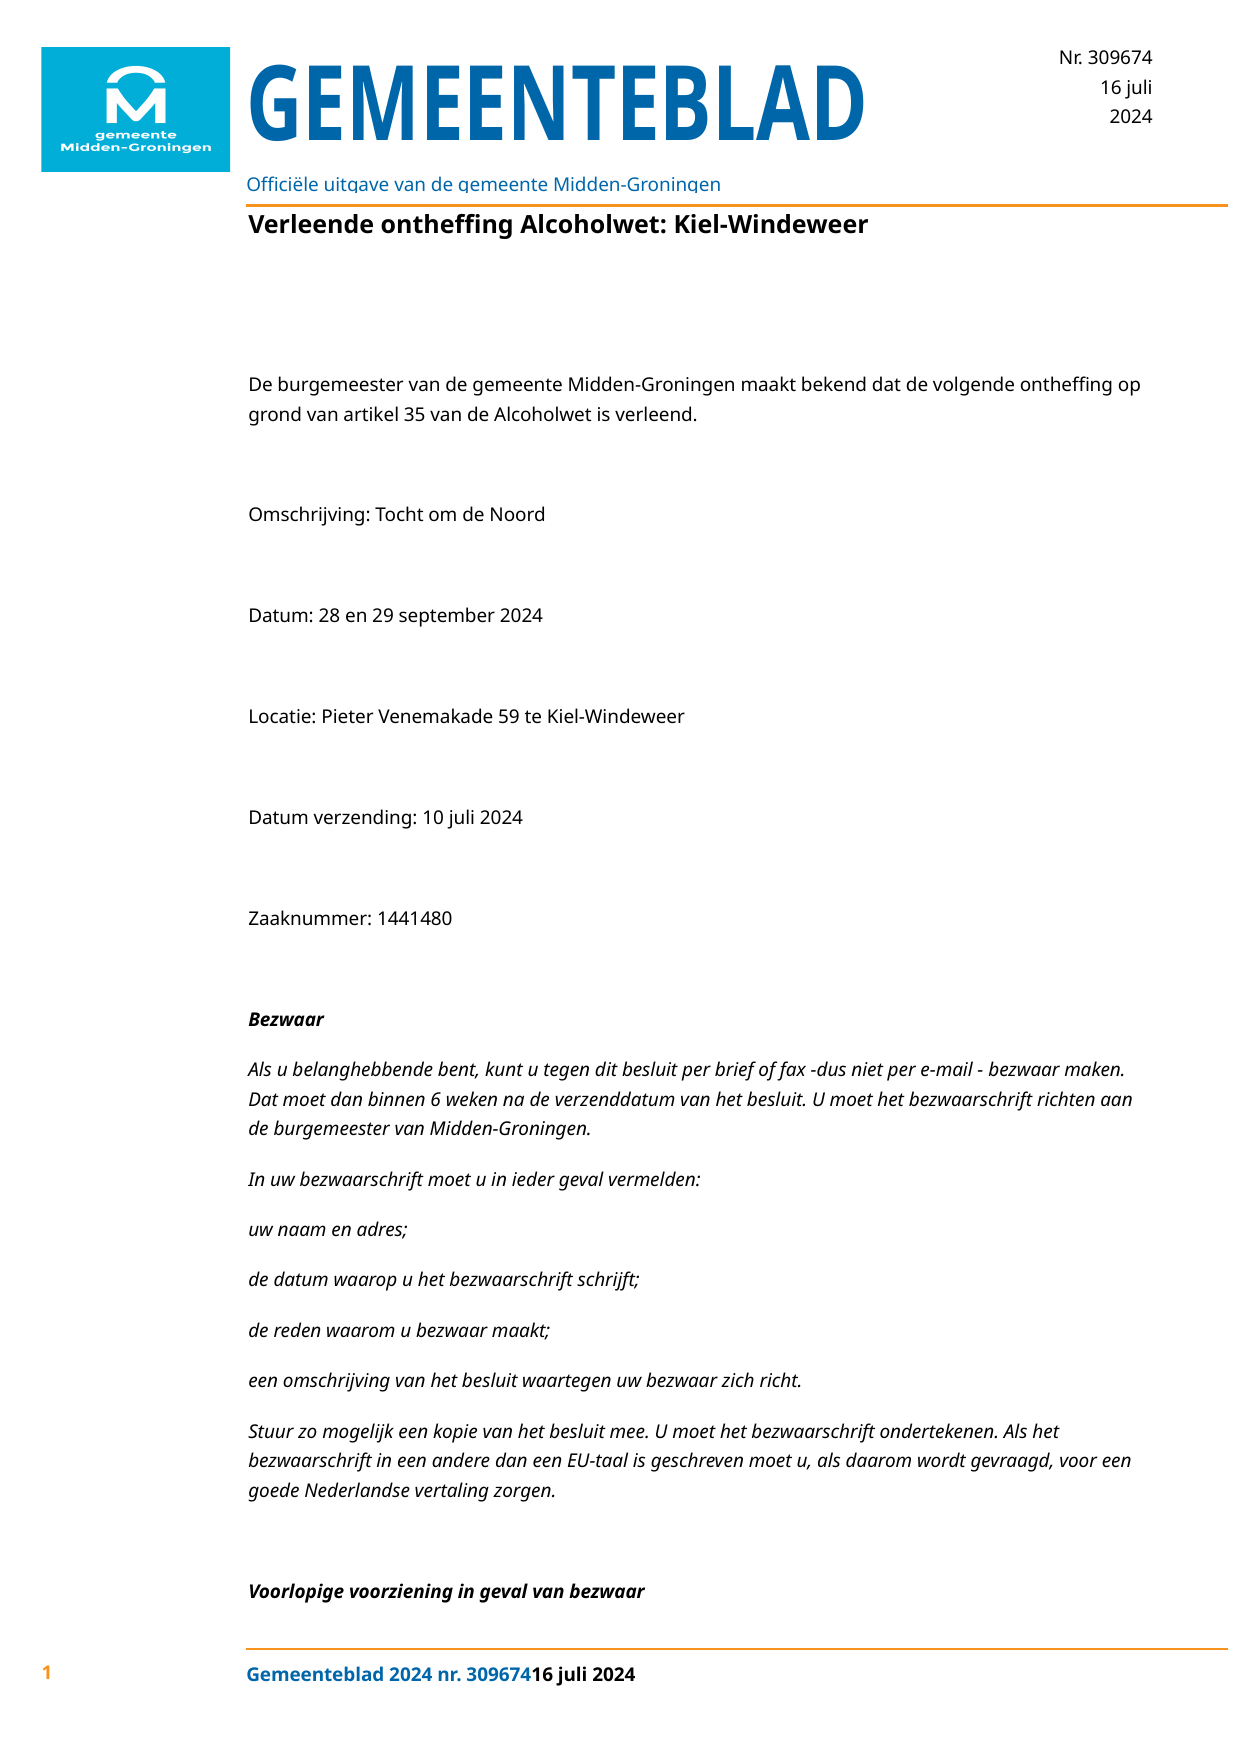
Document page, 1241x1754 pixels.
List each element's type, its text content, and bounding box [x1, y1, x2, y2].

text Locatie: Pieter Venemakade 59 te Kiel-Windeweer [248, 703, 1152, 729]
picture [108, 66, 164, 82]
text Zaaknummer: 1441480 [248, 905, 1152, 931]
text een omschrijving van het besluit waartegen uw bezwaar zich richt. [248, 1367, 1152, 1393]
text uw naam en adres; [248, 1216, 1152, 1242]
text Datum: 28 en 29 september 2024 [248, 602, 1152, 628]
text Datum verzending: 10 juli 2024 [248, 804, 1152, 830]
text de datum waarop u het bezwaarschrift schrijft; [248, 1267, 1152, 1292]
picture [107, 89, 165, 122]
text Als u belanghebbende bent, kunt u tegen dit besluit per brief of fax -dus niet per e-mail - bezwaar maken. Dat moet dan binnen 6 weken na de verzenddatum van het besluit. U moet het bezwaarschrift richten aan de burgemeester van Midden-Groningen. [248, 1056, 1152, 1141]
text Voorlopige voorziening in geval van bezwaar [248, 1578, 1152, 1603]
text de reden waarom u bezwaar maakt; [248, 1317, 1152, 1343]
text De burgemeester van de gemeente Midden-Groningen maakt bekend dat de volgende ontheffing op grond van artikel 35 van de Alcoholwet is verleend. [248, 371, 1152, 426]
text Verleende ontheffing Alcoholwet: Kiel-Windeweer [248, 207, 1152, 241]
picture [184, 146, 190, 153]
text In uw bezwaarschrift moet u in ieder geval vermelden: [248, 1166, 1152, 1191]
text Bezwaar [248, 1006, 1152, 1031]
text Omschrijving: Tocht om de Noord [248, 502, 1152, 527]
text Stuur zo mogelijk een kopie van het besluit mee. U moet het bezwaarschrift ondertekenen. Als het bezwaarschrift in een andere dan een EU-taal is geschreven moet u, als daarom wordt gevraagd, voor een goede Nederlandse vertaling zorgen. [248, 1418, 1152, 1503]
